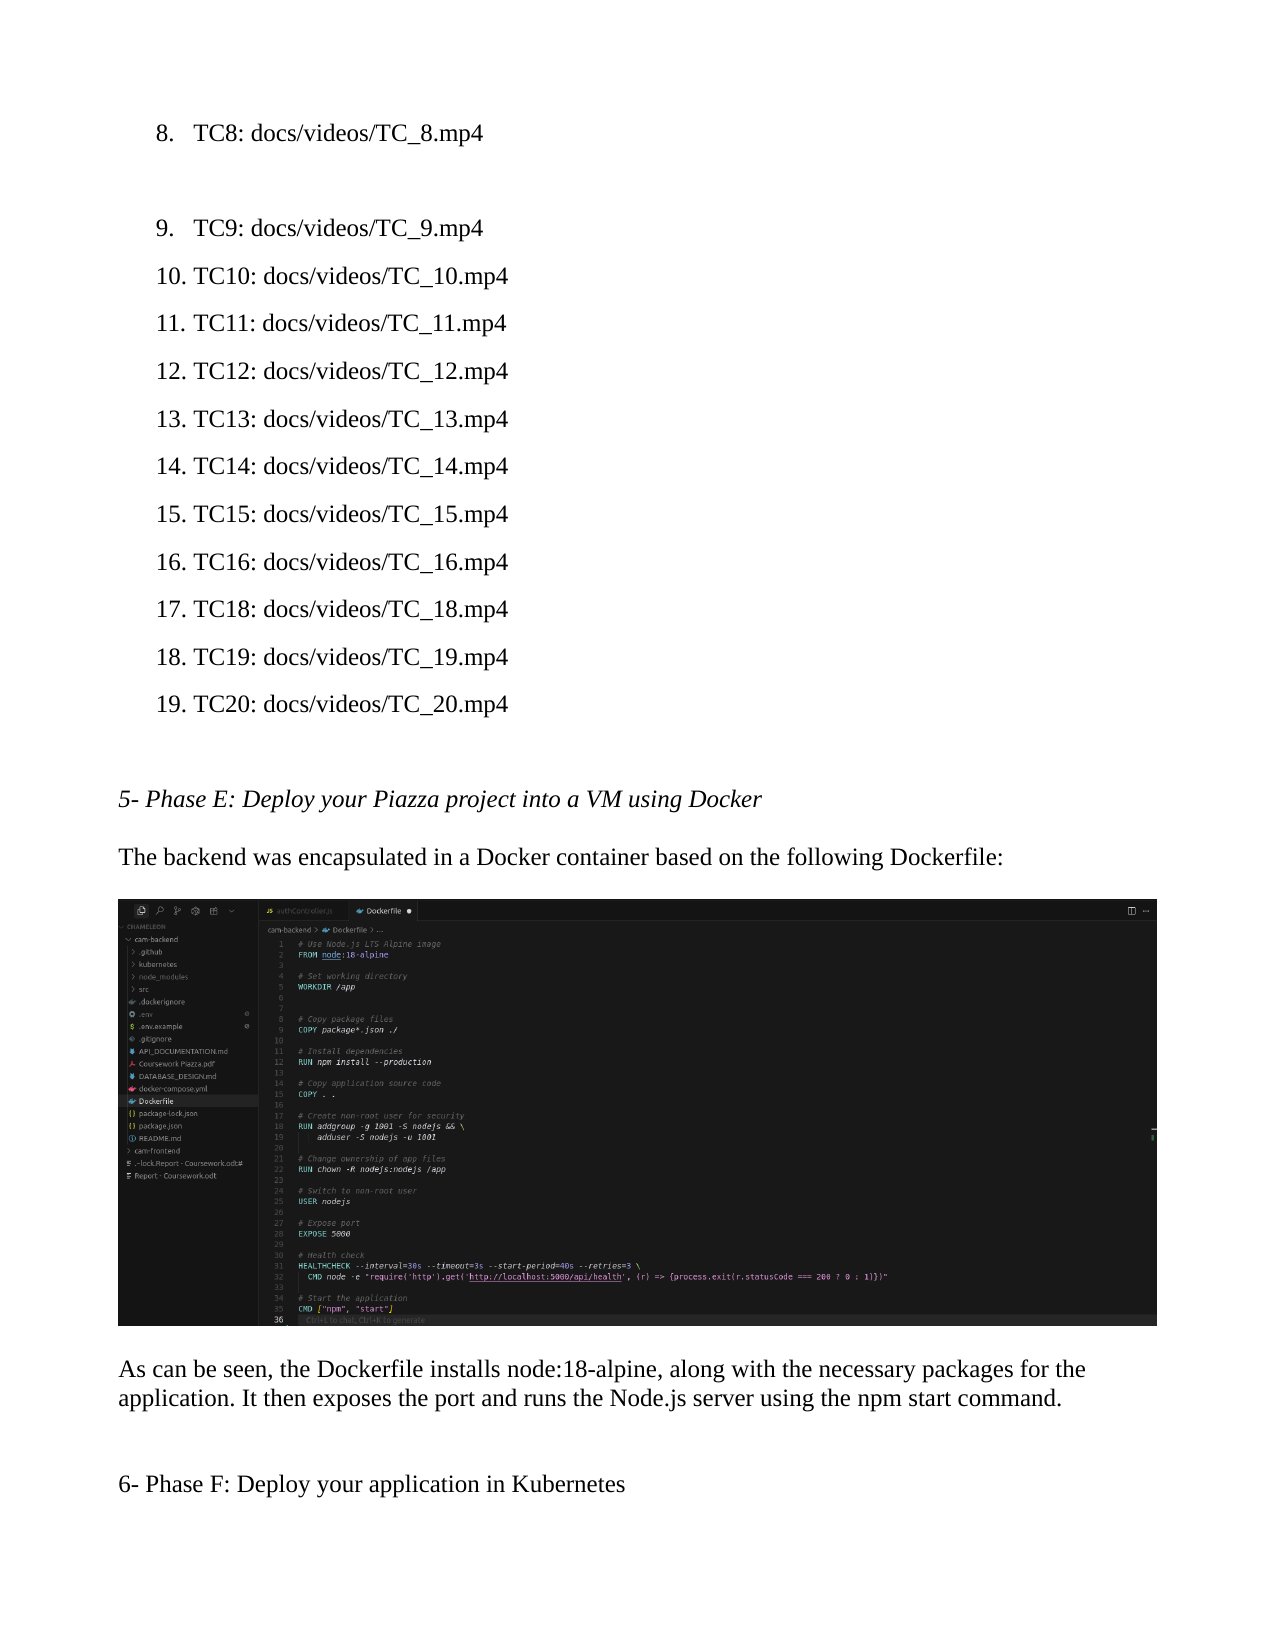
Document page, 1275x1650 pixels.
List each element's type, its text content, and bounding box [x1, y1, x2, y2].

list TC12: docs/videos/TC_12.mp4 [156, 356, 1157, 385]
list TC10: docs/videos/TC_10.mp4 [156, 261, 1157, 290]
list TC9: docs/videos/TC_9.mp4 [156, 213, 1157, 242]
list TC15: docs/videos/TC_15.mp4 [156, 499, 1157, 528]
list TC13: docs/videos/TC_13.mp4 [156, 404, 1157, 432]
list TC11: docs/videos/TC_11.mp4 [156, 308, 1157, 337]
list TC16: docs/videos/TC_16.mp4 [156, 547, 1157, 575]
list TC14: docs/videos/TC_14.mp4 [156, 451, 1157, 480]
text 5- Phase E: Deploy your Piazza project into a VM using Docker [118, 784, 1157, 813]
text The backend was encapsulated in a Docker container based on the following Dockerfile: [118, 842, 1157, 871]
picture [118, 899, 1157, 1326]
list TC8: docs/videos/TC_8.mp4 [156, 118, 1157, 147]
text 6- Phase F: Deploy your application in Kubernetes [118, 1469, 1157, 1498]
list TC19: docs/videos/TC_19.mp4 [156, 642, 1157, 671]
text As can be seen, the Dockerfile installs node:18-alpine, along with the necessary packages for the application. It then exposes the port and runs the Node.js server using the npm start command. [118, 1354, 1157, 1412]
list TC20: docs/videos/TC_20.mp4 [156, 689, 1157, 718]
list TC18: docs/videos/TC_18.mp4 [156, 594, 1157, 623]
